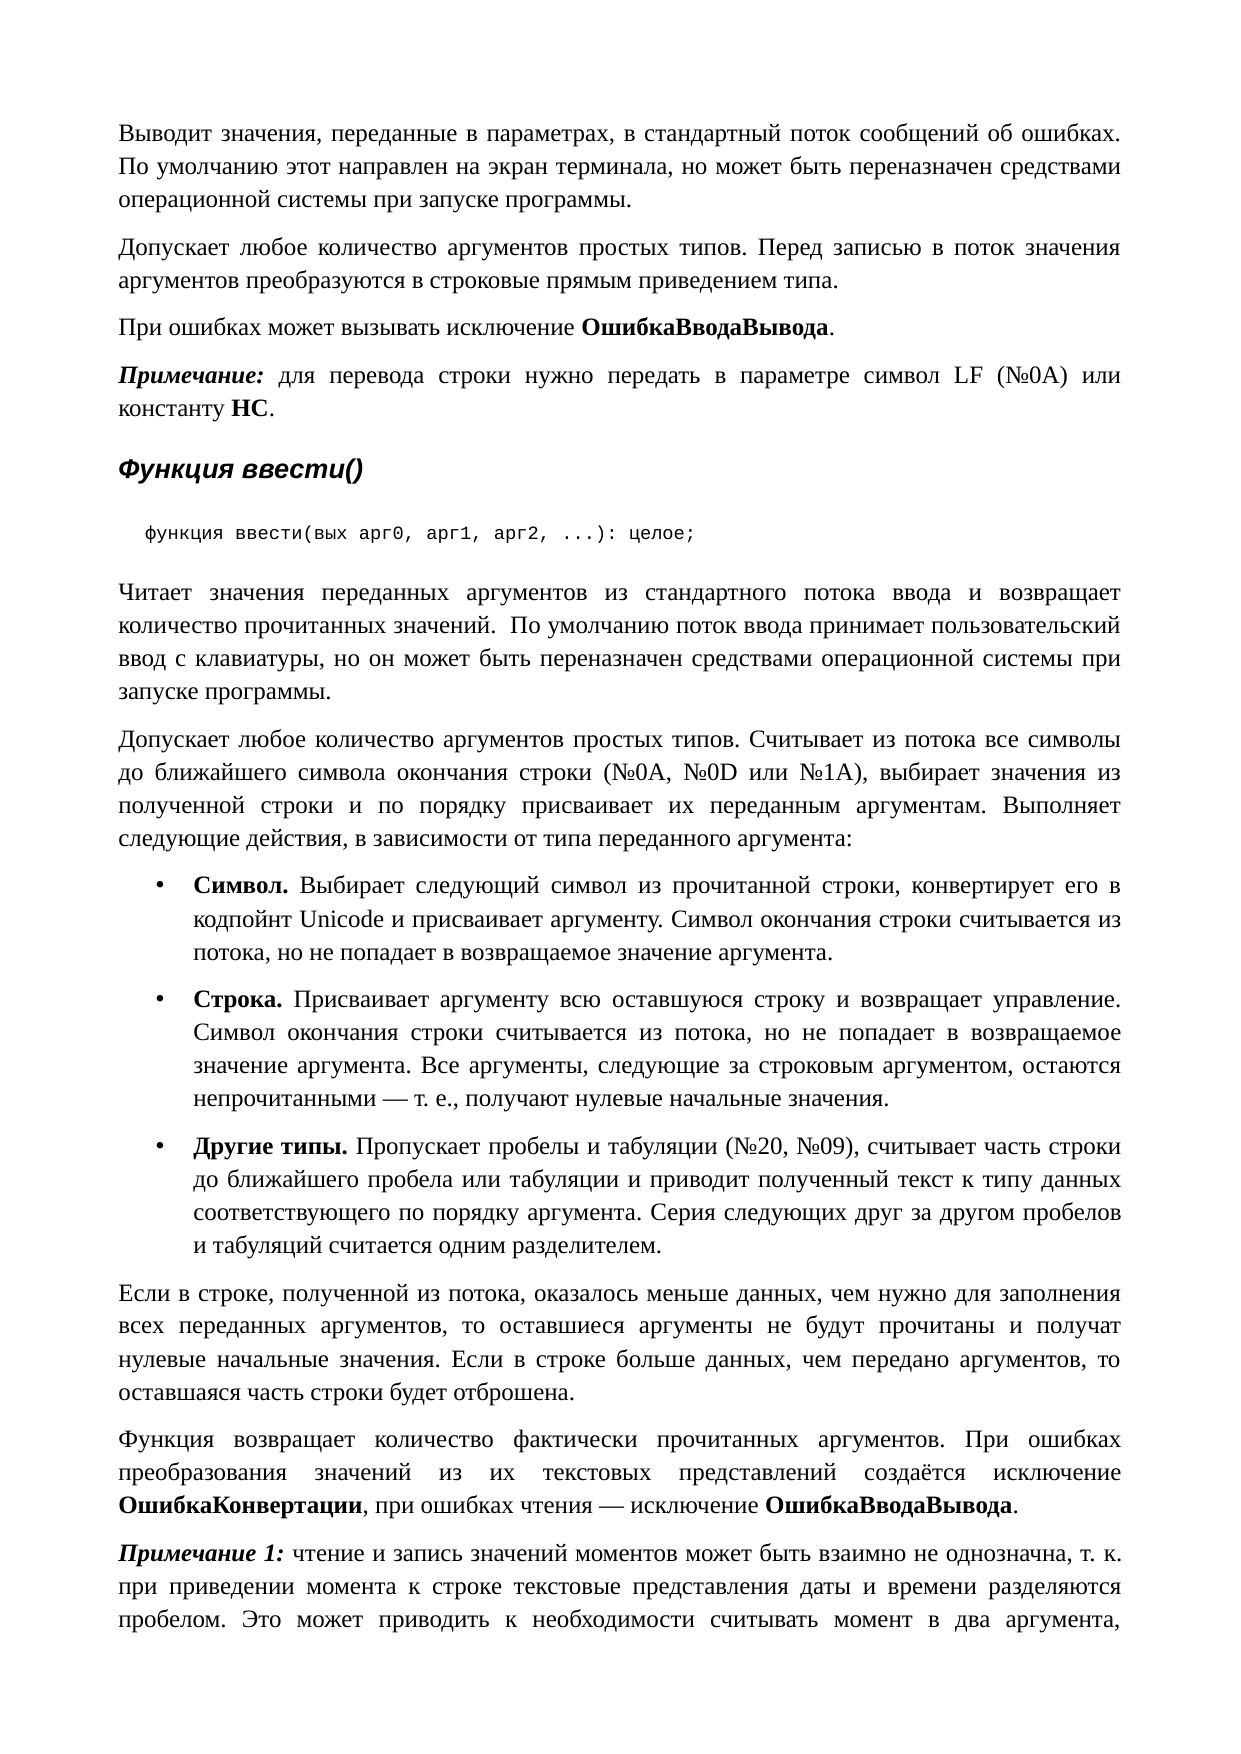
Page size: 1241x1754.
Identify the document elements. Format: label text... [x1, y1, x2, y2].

text Если в строке, полученной из потока, оказалось меньше данных, чем нужно для заполнения всех переданных аргументов, то оставшиеся аргументы не будут прочитаны и получат нулевые начальные значения. Если в строке больше данных, чем передано аргументов, то оставшаяся часть строки будет отброшена. [118, 1278, 1122, 1405]
text Допускает любое количество аргументов простых типов. Перед записью в поток значения аргументов преобразуются в строковые прямым приведением типа. [118, 232, 1122, 293]
list Строка. Присваивает аргументу всю оставшуюся строку и возвращает управление. Символ окончания строки считывается из потока, но не попадает в возвращаемое значение аргумента. Все аргументы, следующие за строковым аргументом, остаются непрочитанными — т. е., получают нулевые начальные значения. [156, 984, 1122, 1112]
text Функция возвращает количество фактически прочитанных аргументов. При ошибках преобразования значений из их текстовых представлений создаётся исключение ОшибкаКонвертации, при ошибках чтения — исключение ОшибкаВводаВывода. [118, 1424, 1122, 1519]
list Символ. Выбирает следующий символ из прочитанной строки, конвертирует его в кодпойнт Unicode и присваивает аргументу. Символ окончания строки считывается из потока, но не попадает в возвращаемое значение аргумента. [156, 871, 1122, 965]
text Выводит значения, переданные в параметрах, в стандартный поток сообщений об ошибках. По умолчанию этот направлен на экран терминала, но может быть переназначен средствами операционной системы при запуске программы. [118, 118, 1122, 213]
subtitle Функция ввести() [118, 453, 1122, 484]
text Примечание: для перевода строки нужно передать в параметре символ LF (№0А) или константу НС. [118, 360, 1122, 422]
text При ошибках может вызывать исключение ОшибкаВводаВывода. [118, 312, 1122, 341]
text Допускает любое количество аргументов простых типов. Считывает из потока все символы до ближайшего символа окончания строки (№0А, №0D или №1A), выбирает значения из полученной строки и по порядку присваивает их переданным аргументам. Выполняет следующие действия, в зависимости от типа переданного аргумента: [118, 724, 1122, 852]
text Читает значения переданных аргументов из стандартного потока ввода и возвращает количество прочитанных значений. По умолчанию поток ввода принимает пользовательский ввод с клавиатуры, но он может быть переназначен средствами операционной системы при запуске программы. [118, 577, 1122, 705]
text Примечание 1: чтение и запись значений моментов может быть взаимно не однозначна, т. к. при приведении момента к строке текстовые представления даты и времени разделяются пробелом. Это может приводить к необходимости считывать момент в два аргумента, [118, 1538, 1122, 1633]
list Другие типы. Пропускает пробелы и табуляции (№20, №09), считывает часть строки до ближайшего пробела или табуляции и приводит полученный текст к типу данных соответствующего по порядку аргумента. Серия следующих друг за другом пробелов и табуляций считается одним разделителем. [156, 1131, 1122, 1259]
text функция ввести(вых арг0, арг1, арг2, ...): целое; [136, 514, 1104, 553]
